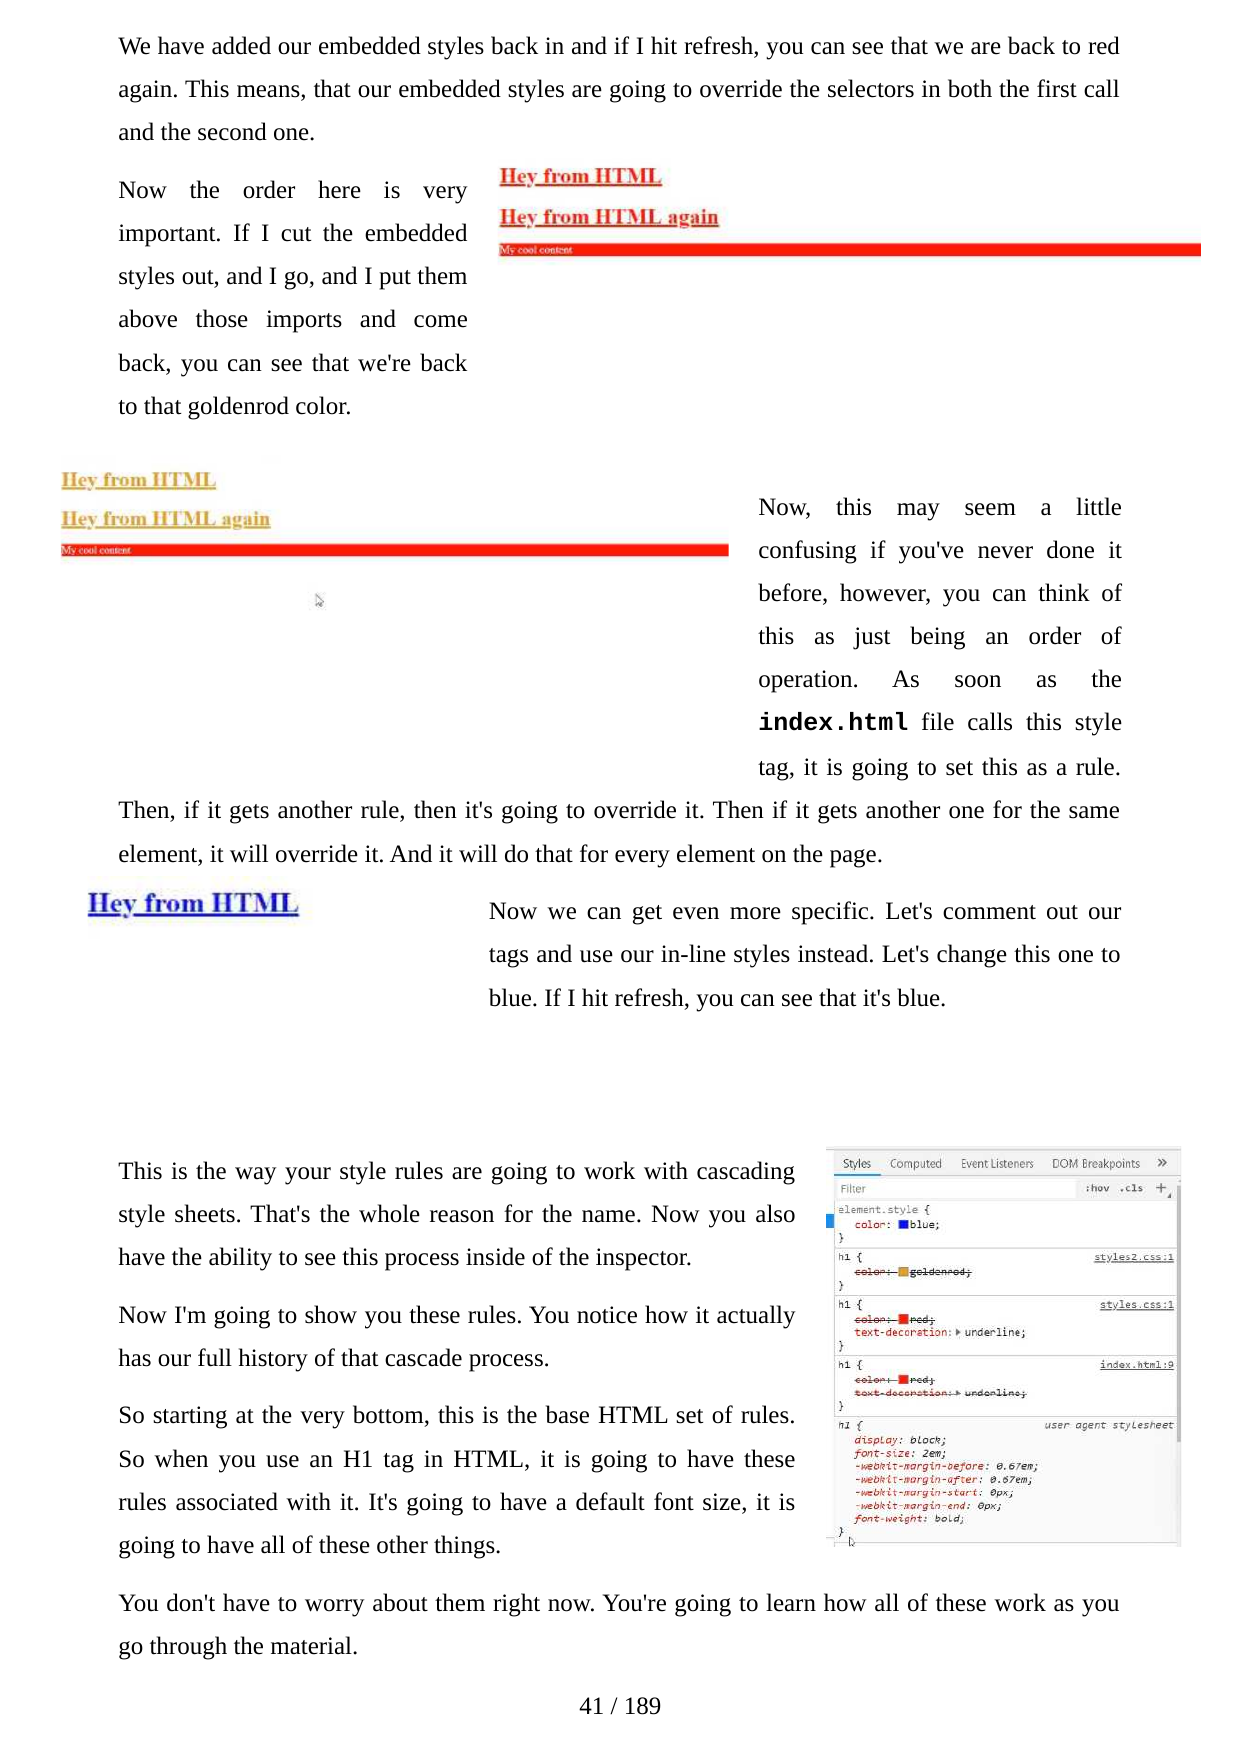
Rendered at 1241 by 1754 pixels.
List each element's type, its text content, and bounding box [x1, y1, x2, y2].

text So starting at the very bottom, this is the base HTML set of rules. So when you use an H1 tag in HTML, it is going to have these rules associated with it. It's going to have a default font size, it is going to have all of these other things. [118, 1401, 1122, 1559]
text Now we can get even more specific. Let's comment out our tags and use our in-line styles instead. Let's change this one to blue. If I hit refresh, you can see that it's blue. [460, 896, 1122, 1011]
text Now, this may seem a little confusing if you've never done it before, however, you can think of this as just being an order of operation. As soon as the index.html file calls this style tag, it is going to set this as a rule. Then, if it gets another rule, then it's going to override it. Then if it gets another one for the same element, it will override it. And it will do that for every element on the page. [118, 478, 1122, 867]
text You don't have to worry about them right now. You're going to learn how all of these work as you go through the material. [118, 1588, 1122, 1659]
text This is the way your style rules are going to work with cascading style sheets. That's the whole reason for the name. Now you also have the ability to see this process inside of the inspector. [118, 1156, 826, 1271]
text We have added our embedded styles back in and if I hit refresh, you can see that we are back to red again. This means, that our embedded styles are going to override the selectors in both the first call and the second one. [118, 31, 1122, 146]
picture [60, 149, 1201, 777]
text Now the order here is very important. If I cut the embedded styles out, and I go, and I put them above those imports and come back, you can see that we're back to that goldenrod color. [118, 175, 497, 419]
text Now I'm going to show you these rules. You notice how it actually has our full history of that cascade process. [118, 1300, 826, 1372]
picture [87, 876, 460, 1085]
picture [826, 1146, 1182, 1547]
